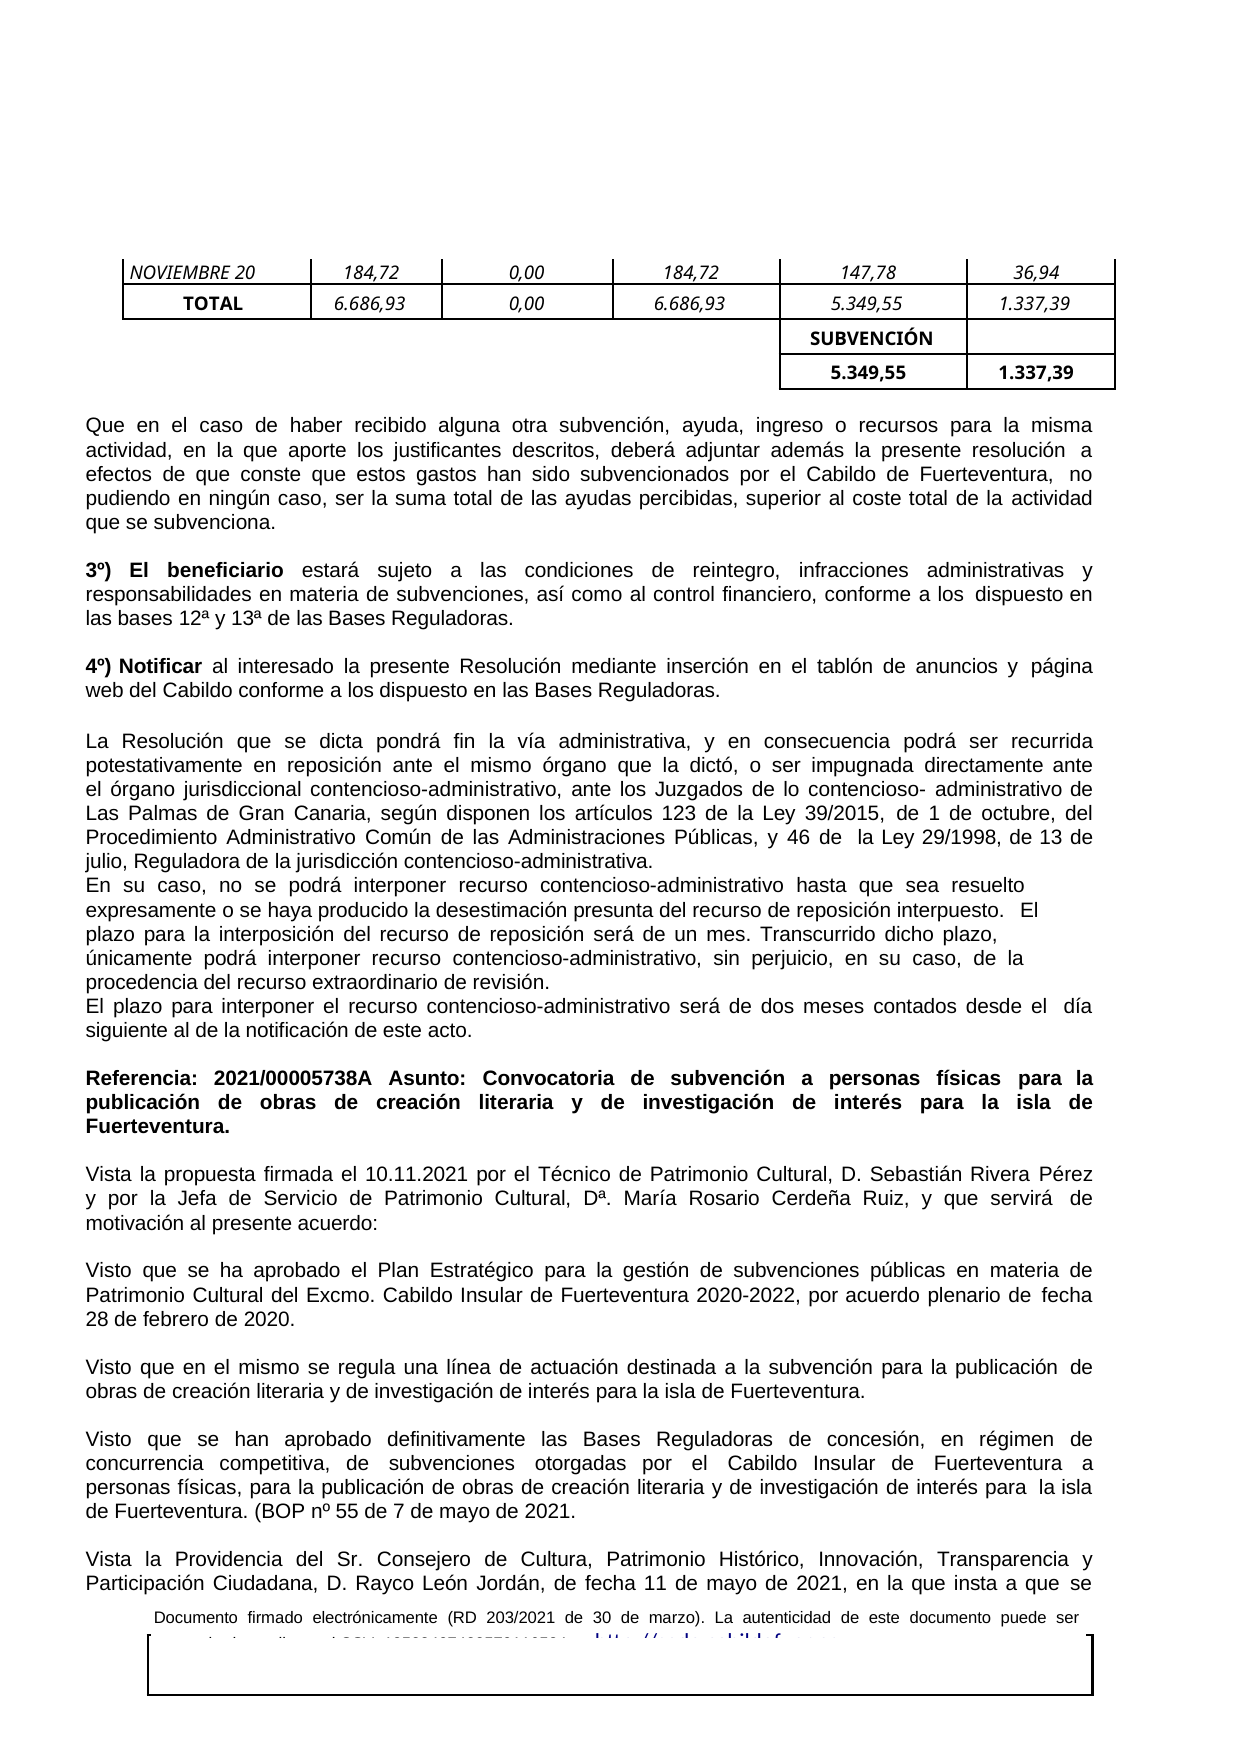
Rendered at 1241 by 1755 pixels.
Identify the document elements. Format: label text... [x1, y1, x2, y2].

table_header 147,78 [781, 259, 966, 283]
text La Resolución que se dicta pondrá fin la vía administrativa, y en consecuencia podrá ser recurrida potestativamente en reposición ante el mismo órgano que la dictó, o ser impugnada directamente ante el órgano jurisdiccional contencioso-administrativo, ante los Juzgados de lo contencioso- administrativo de Las Palmas de Gran Canaria, según disponen los artículos 123 de la Ley 39/2015, de 1 de octubre, del Procedimiento Administrativo Común de las Administraciones Públicas, y 46 de la Ley 29/1998, de 13 de julio, Reguladora de la jurisdicción contencioso-administrativa. [85, 728, 1093, 873]
table_cell 6.686,93 [614, 285, 779, 318]
table_header 184,72 [614, 259, 779, 283]
table_cell 1.337,39 [968, 355, 1114, 387]
table_cell 0,00 [443, 285, 612, 318]
table_header 36,94 [968, 259, 1114, 283]
table_cell 5.349,55 [781, 285, 966, 318]
table_header 0,00 [443, 259, 612, 283]
text Que en el caso de haber recibido alguna otra subvención, ayuda, ingreso o recursos para la misma actividad, en la que aporte los justificantes descritos, deberá adjuntar además la presente resolución a efectos de que conste que estos gastos han sido subvencionados por el Cabildo de Fuerteventura, no pudiendo en ningún caso, ser la suma total de las ayudas percibidas, superior al coste total de la actividad que se subvenciona. [85, 413, 1093, 534]
text Visto que se han aprobado definitivamente las Bases Reguladoras de concesión, en régimen de concurrencia competitiva, de subvenciones otorgadas por el Cabildo Insular de Fuerteventura a personas físicas, para la publicación de obras de creación literaria y de investigación de interés para la isla de Fuerteventura. (BOP nº 55 de 7 de mayo de 2021. [85, 1426, 1093, 1523]
table_header 184,72 [312, 259, 441, 283]
table_cell [968, 320, 1114, 352]
table_cell 1.337,39 [968, 285, 1114, 318]
text Visto que se ha aprobado el Plan Estratégico para la gestión de subvenciones públicas en materia de Patrimonio Cultural del Excmo. Cabildo Insular de Fuerteventura 2020-2022, por acuerdo plenario de fecha 28 de febrero de 2020. [85, 1258, 1093, 1331]
text Vista la Providencia del Sr. Consejero de Cultura, Patrimonio Histórico, Innovación, Transparencia y Participación Ciudadana, D. Rayco León Jordán, de fecha 11 de mayo de 2021, en la que insta a que se [85, 1547, 1093, 1595]
text 4º) Notificar al interesado la presente Resolución mediante inserción en el tablón de anuncios y página web del Cabildo conforme a los dispuesto en las Bases Reguladoras. [85, 654, 1093, 702]
table_cell SUBVENCIÓN [781, 320, 966, 352]
table_cell [123, 320, 779, 387]
table_cell 5.349,55 [781, 355, 966, 387]
text Visto que en el mismo se regula una línea de actuación destinada a la subvención para la publicación de obras de creación literaria y de investigación de interés para la isla de Fuerteventura. [85, 1354, 1093, 1403]
table_cell TOTAL [124, 285, 310, 318]
text En su caso, no se podrá interponer recurso contencioso-administrativo hasta que sea resuelto expresamente o se haya producido la desestimación presunta del recurso de reposición interpuesto. El plazo para la interposición del recurso de reposición será de un mes. Transcurrido dicho plazo, únicamente podrá interponer recurso contencioso-administrativo, sin perjuicio, en su caso, de la procedencia del recurso extraordinario de revisión. [85, 873, 1093, 994]
text Vista la propuesta firmada el 10.11.2021 por el Técnico de Patrimonio Cultural, D. Sebastián Rivera Pérez y por la Jefa de Servicio de Patrimonio Cultural, Dª. María Rosario Cerdeña Ruiz, y que servirá de motivación al presente acuerdo: [85, 1162, 1093, 1234]
table_header NOVIEMBRE 20 [124, 259, 310, 283]
subtitle Referencia: 2021/00005738A Asunto: Convocatoria de subvención a personas físicas para la publicación de obras de creación literaria y de investigación de interés para la isla de Fuerteventura. [85, 1066, 1093, 1138]
table_cell 6.686,93 [312, 285, 441, 318]
text 3º) El beneficiario estará sujeto a las condiciones de reintegro, infracciones administrativas y responsabilidades en materia de subvenciones, así como al control financiero, conforme a los dispuesto en las bases 12ª y 13ª de las Bases Reguladoras. [85, 558, 1093, 630]
text El plazo para interponer el recurso contencioso-administrativo será de dos meses contados desde el día siguiente al de la notificación de este acto. [85, 994, 1093, 1042]
